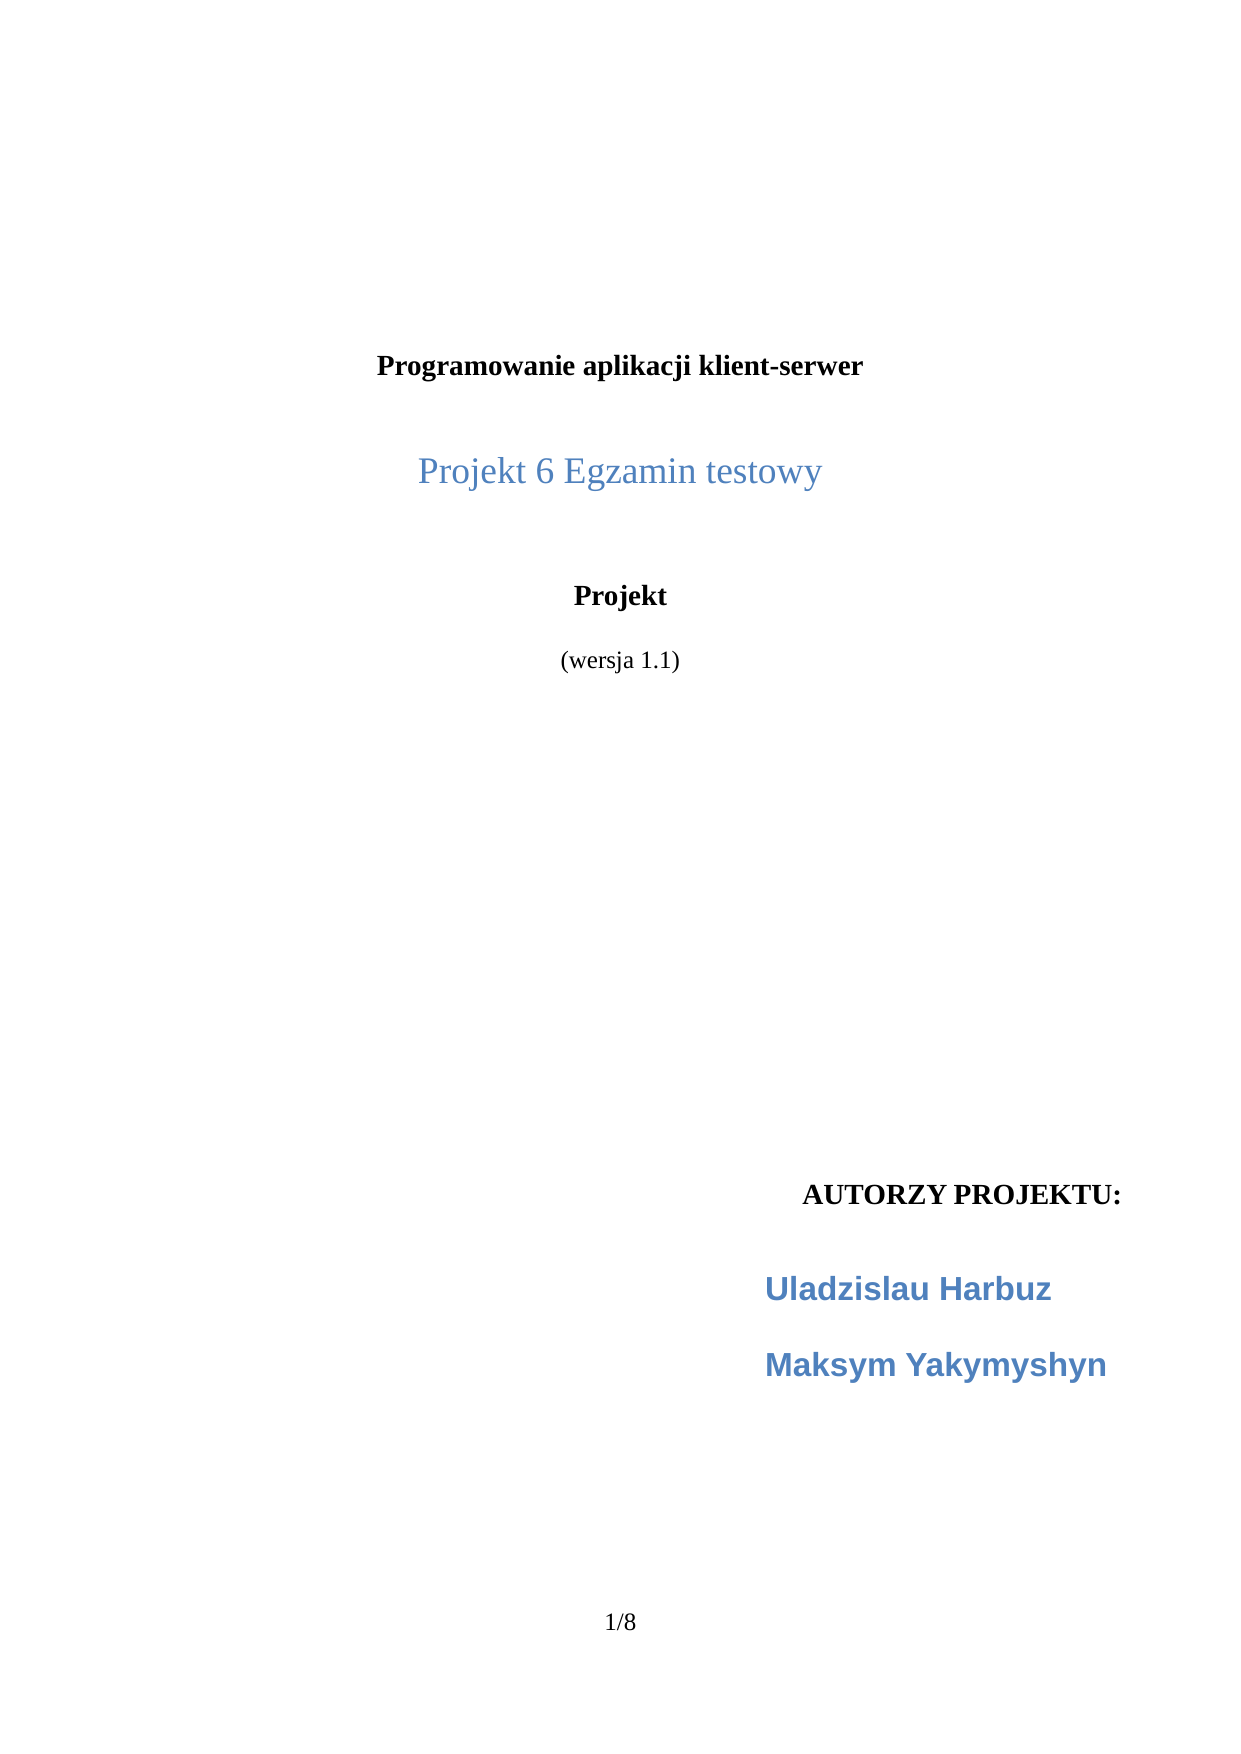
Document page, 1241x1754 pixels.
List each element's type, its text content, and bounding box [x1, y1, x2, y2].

text AUTORZY PROJEKTU: [118, 1177, 1122, 1211]
text Uladzislau Harbuz [118, 1269, 1122, 1308]
text ­ [118, 118, 1122, 147]
text Programowanie aplikacji klient-serwer [118, 348, 1122, 382]
text Projekt 6 Egzamin testowy [118, 449, 1122, 492]
text Projekt [118, 578, 1122, 612]
text Maksym Yakymyshyn [118, 1345, 1122, 1383]
text (wersja 1.1) [118, 645, 1122, 674]
